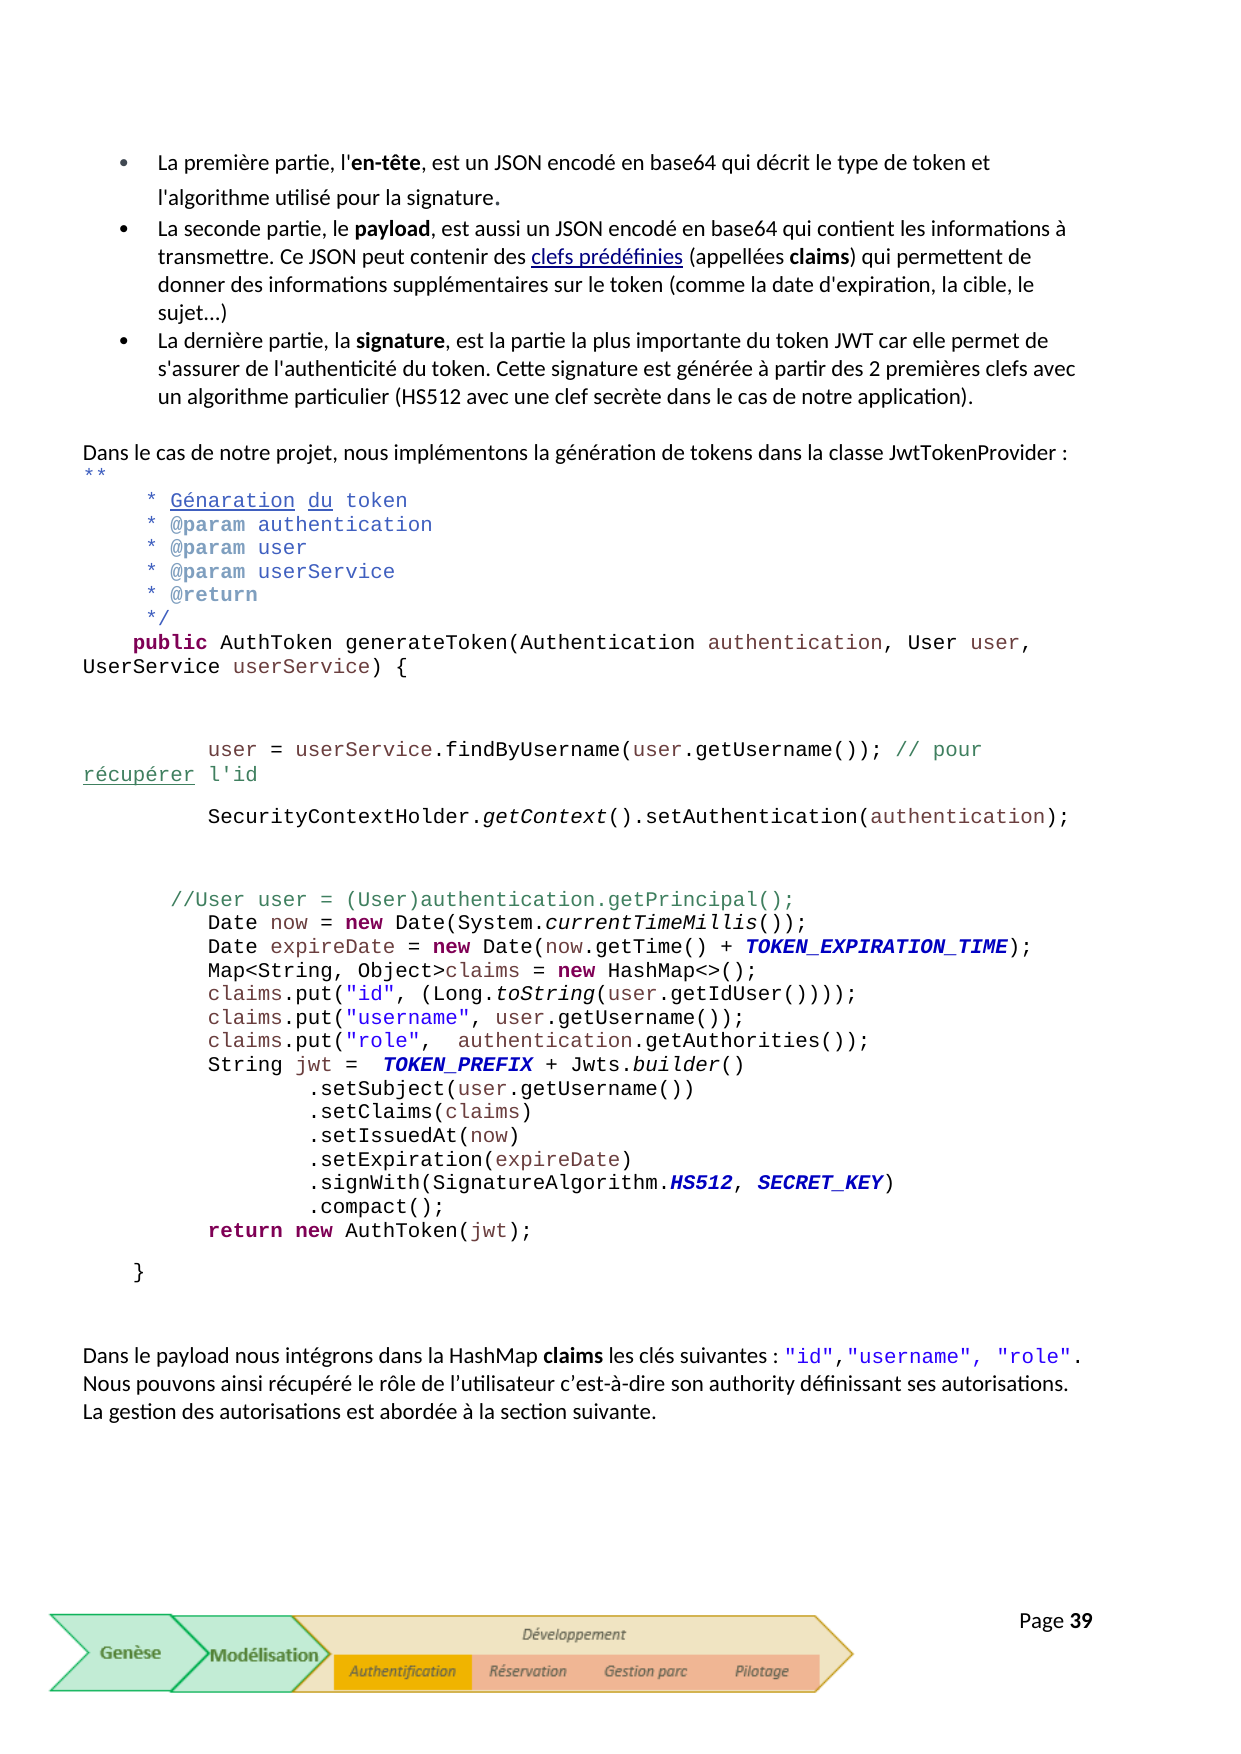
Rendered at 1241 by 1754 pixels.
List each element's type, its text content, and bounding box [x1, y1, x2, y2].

text * Génaration du token [83, 490, 1092, 513]
text user = userService.findByUsername(user.getUsername()); // pour récupérer l'id [83, 739, 1092, 788]
picture [46, 1610, 855, 1697]
text Map<String, Object>claims = new HashMap<>(); [83, 959, 1092, 983]
text Date now = new Date(System.currentTimeMillis()); [83, 912, 1092, 936]
text */ [83, 608, 1092, 632]
text ** [83, 466, 1092, 490]
text .setIssuedAt(now) [83, 1125, 1092, 1149]
text } [83, 1261, 1092, 1285]
text claims.put("username", user.getUsername()); [83, 1007, 1092, 1031]
text Date expireDate = new Date(now.getTime() + TOKEN_EXPIRATION_TIME); [83, 936, 1092, 959]
text * @param authentication [83, 513, 1092, 537]
text .compact(); [83, 1196, 1092, 1220]
text claims.put("role", authentication.getAuthorities()); [83, 1031, 1092, 1054]
text claims.put("id", (Long.toString(user.getIdUser()))); [83, 983, 1092, 1007]
list La dernière partie, la signature, est la partie la plus importante du token JWT car elle permet de s'assurer de l'authenticité du token. Cette signature est générée à partir des 2 premières clefs avec un algorithme particulier (HS512 avec une clef secrète dans le cas de notre application). [120, 326, 1092, 410]
text .setExpiration(expireDate) [83, 1149, 1092, 1172]
text Dans le cas de notre projet, nous implémentons la génération de tokens dans la classe JwtTokenProvider : [83, 438, 1092, 466]
list La première partie, l'en-tête, est un JSON encodé en base64 qui décrit le type de token et l'algorithme utilisé pour la signature. [120, 148, 1092, 214]
list La seconde partie, le payload, est aussi un JSON encodé en base64 qui contient les informations à transmettre. Ce JSON peut contenir des clefs prédéfinies (appellées claims) qui permettent de donner des informations supplémentaires sur le token (comme la date d'expiration, la cible, le sujet...) [120, 214, 1092, 326]
text * @return [83, 584, 1092, 608]
text .setClaims(claims) [83, 1101, 1092, 1125]
text public AuthToken generateToken(Authentication authentication, User user, UserService userService) { [83, 632, 1092, 680]
text Nous pouvons ainsi récupéré le rôle de l’utilisateur c’est-à-dire son authority définissant ses autorisations. La gestion des autorisations est abordée à la section suivante. [83, 1369, 1092, 1425]
text * @param userService [83, 561, 1092, 584]
text .setSubject(user.getUsername()) [83, 1078, 1092, 1101]
text //User user = (User)authentication.getPrincipal(); [83, 889, 1092, 912]
text SecurityContextHolder.getContext().setAuthentication(authentication); [83, 806, 1092, 829]
text .signWith(SignatureAlgorithm.HS512, SECRET_KEY) [83, 1172, 1092, 1196]
text String jwt = TOKEN_PREFIX + Jwts.builder() [83, 1054, 1092, 1078]
text Dans le payload nous intégrons dans la HashMap claims les clés suivantes : "id","username", "role". [83, 1341, 1092, 1369]
text return new AuthToken(jwt); [83, 1220, 1092, 1243]
text * @param user [83, 537, 1092, 561]
